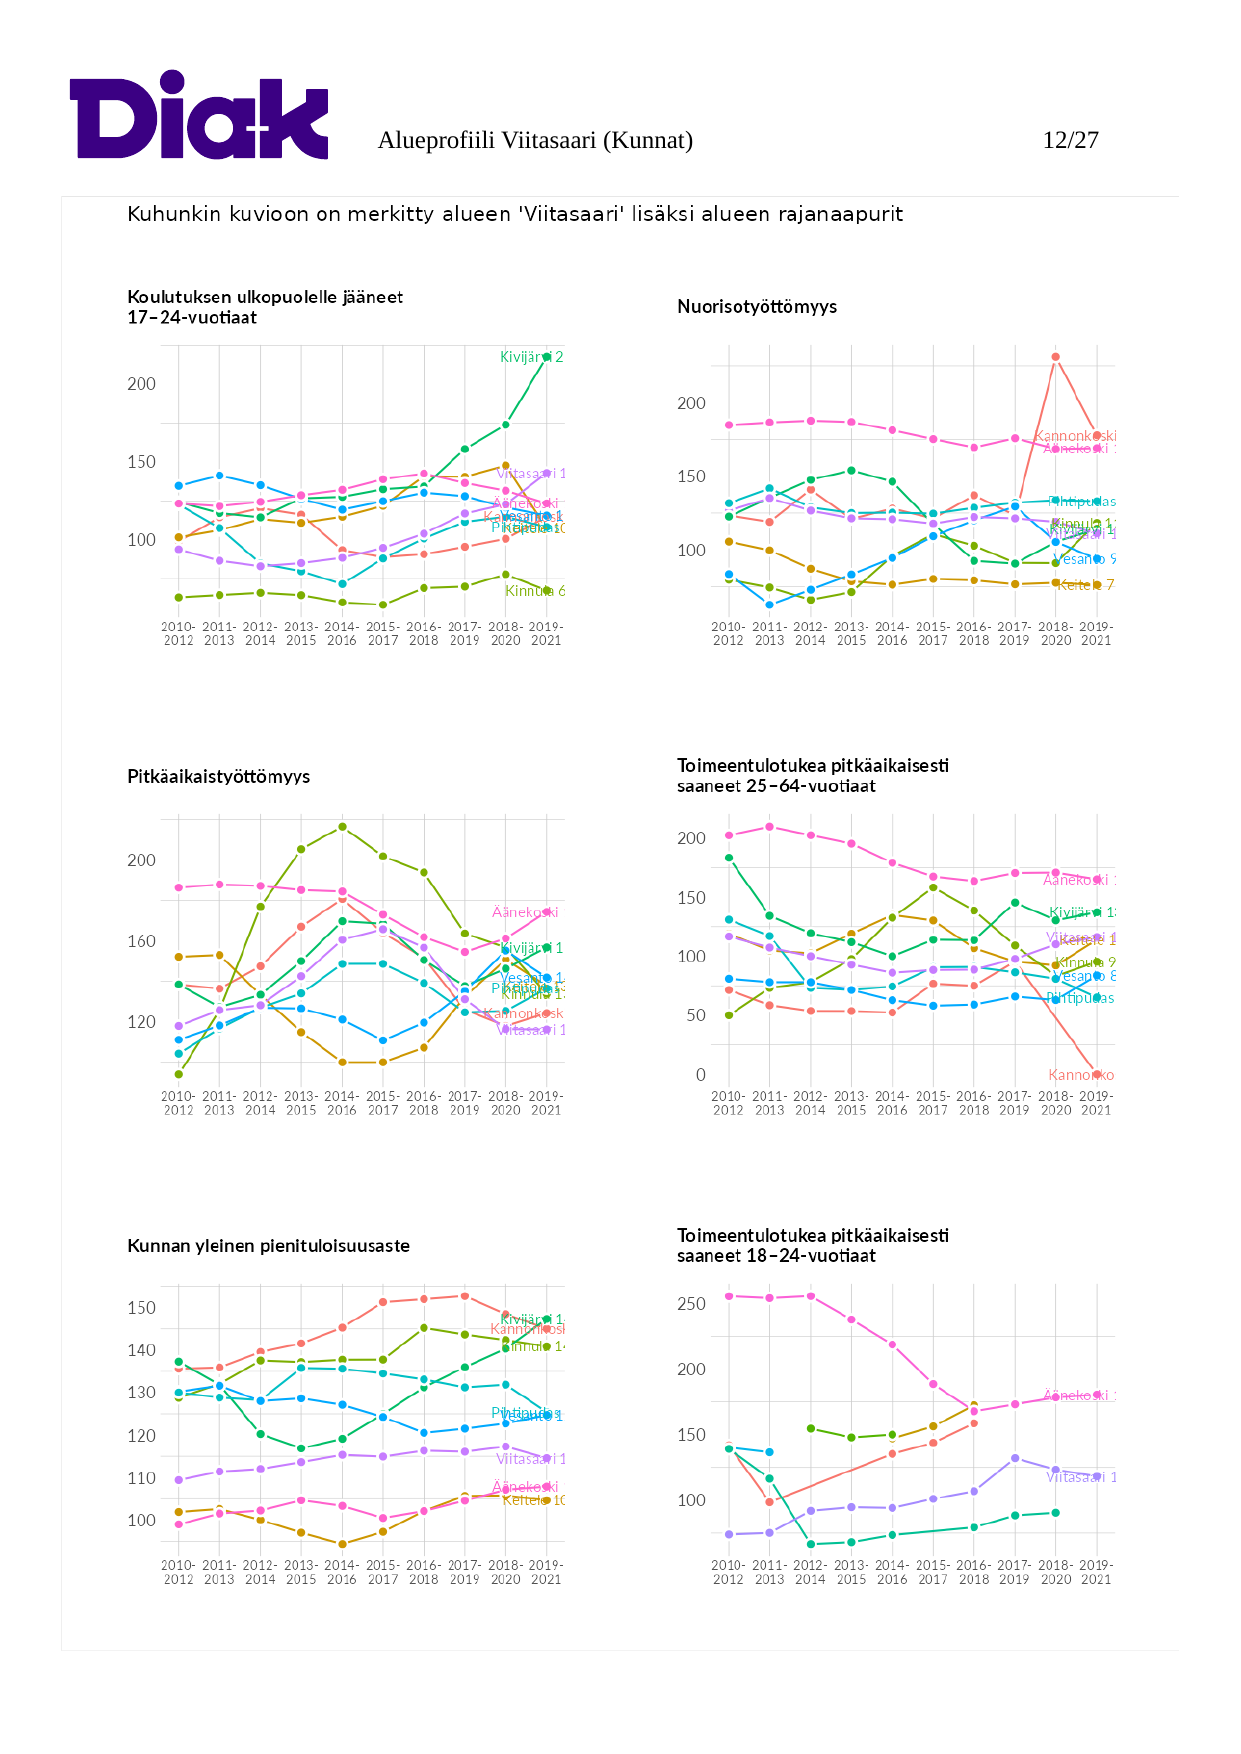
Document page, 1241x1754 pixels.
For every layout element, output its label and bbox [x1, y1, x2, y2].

picture [61, 196, 1179, 1651]
